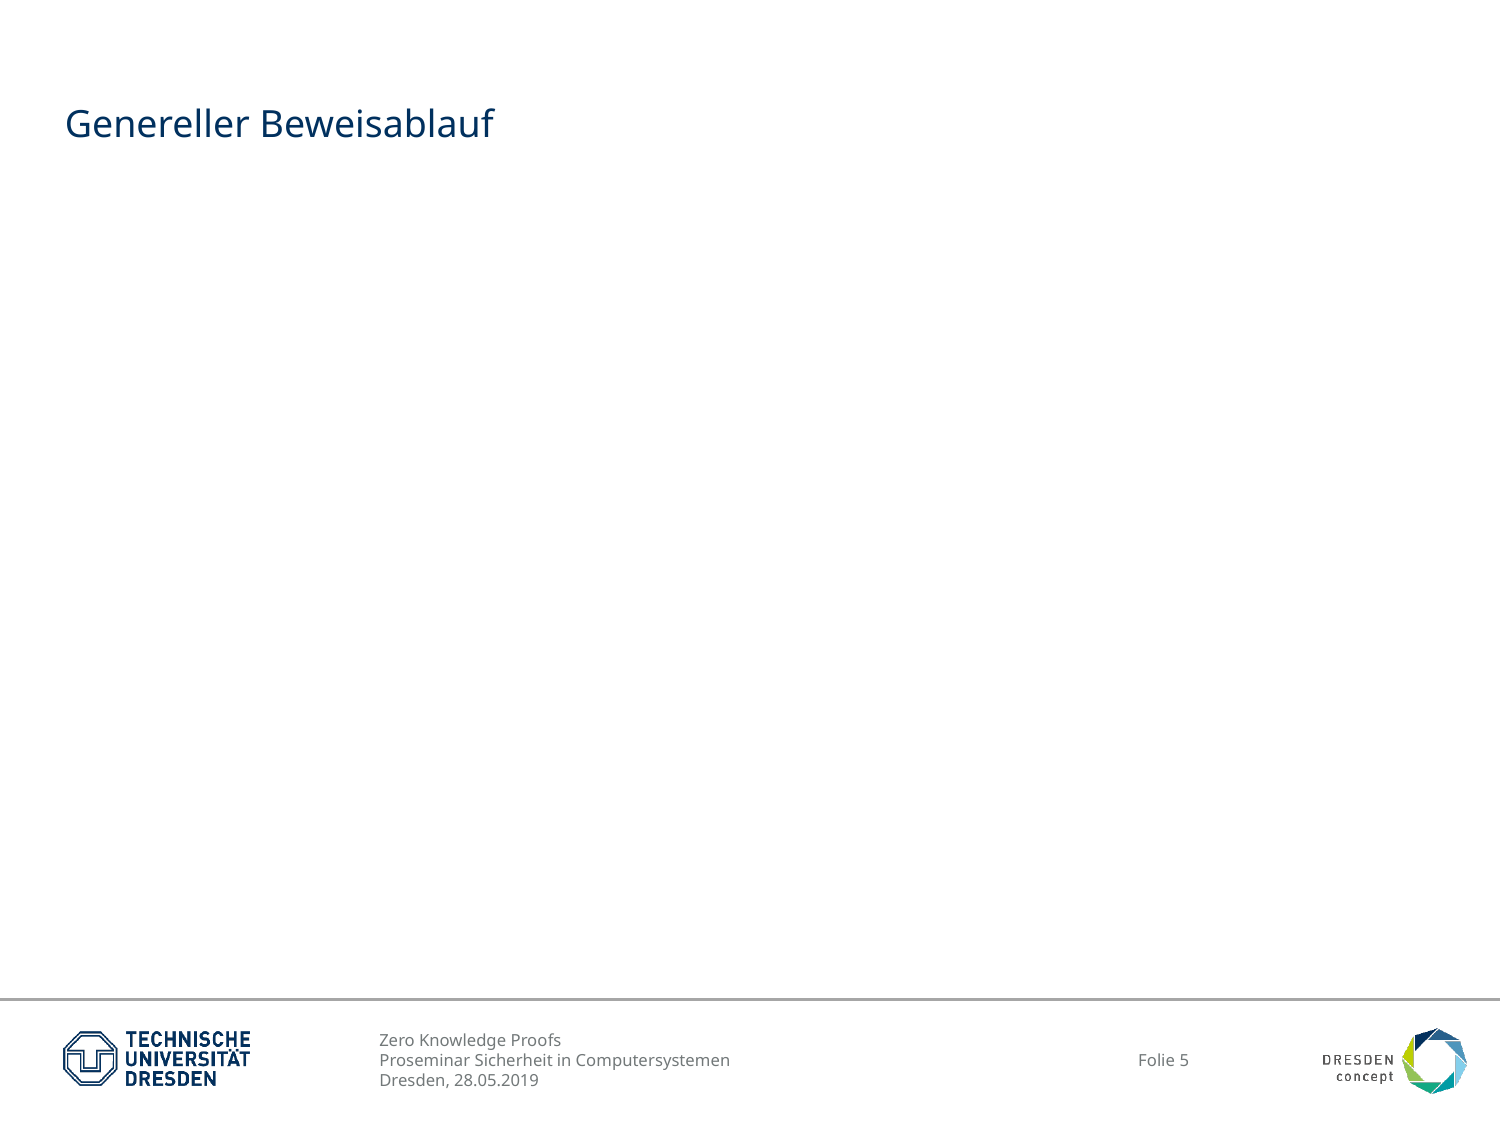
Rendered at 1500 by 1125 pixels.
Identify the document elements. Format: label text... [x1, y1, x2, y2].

picture [63, 1031, 250, 1086]
title Genereller Beweisablauf [64, 56, 1437, 190]
picture [1323, 1028, 1467, 1094]
